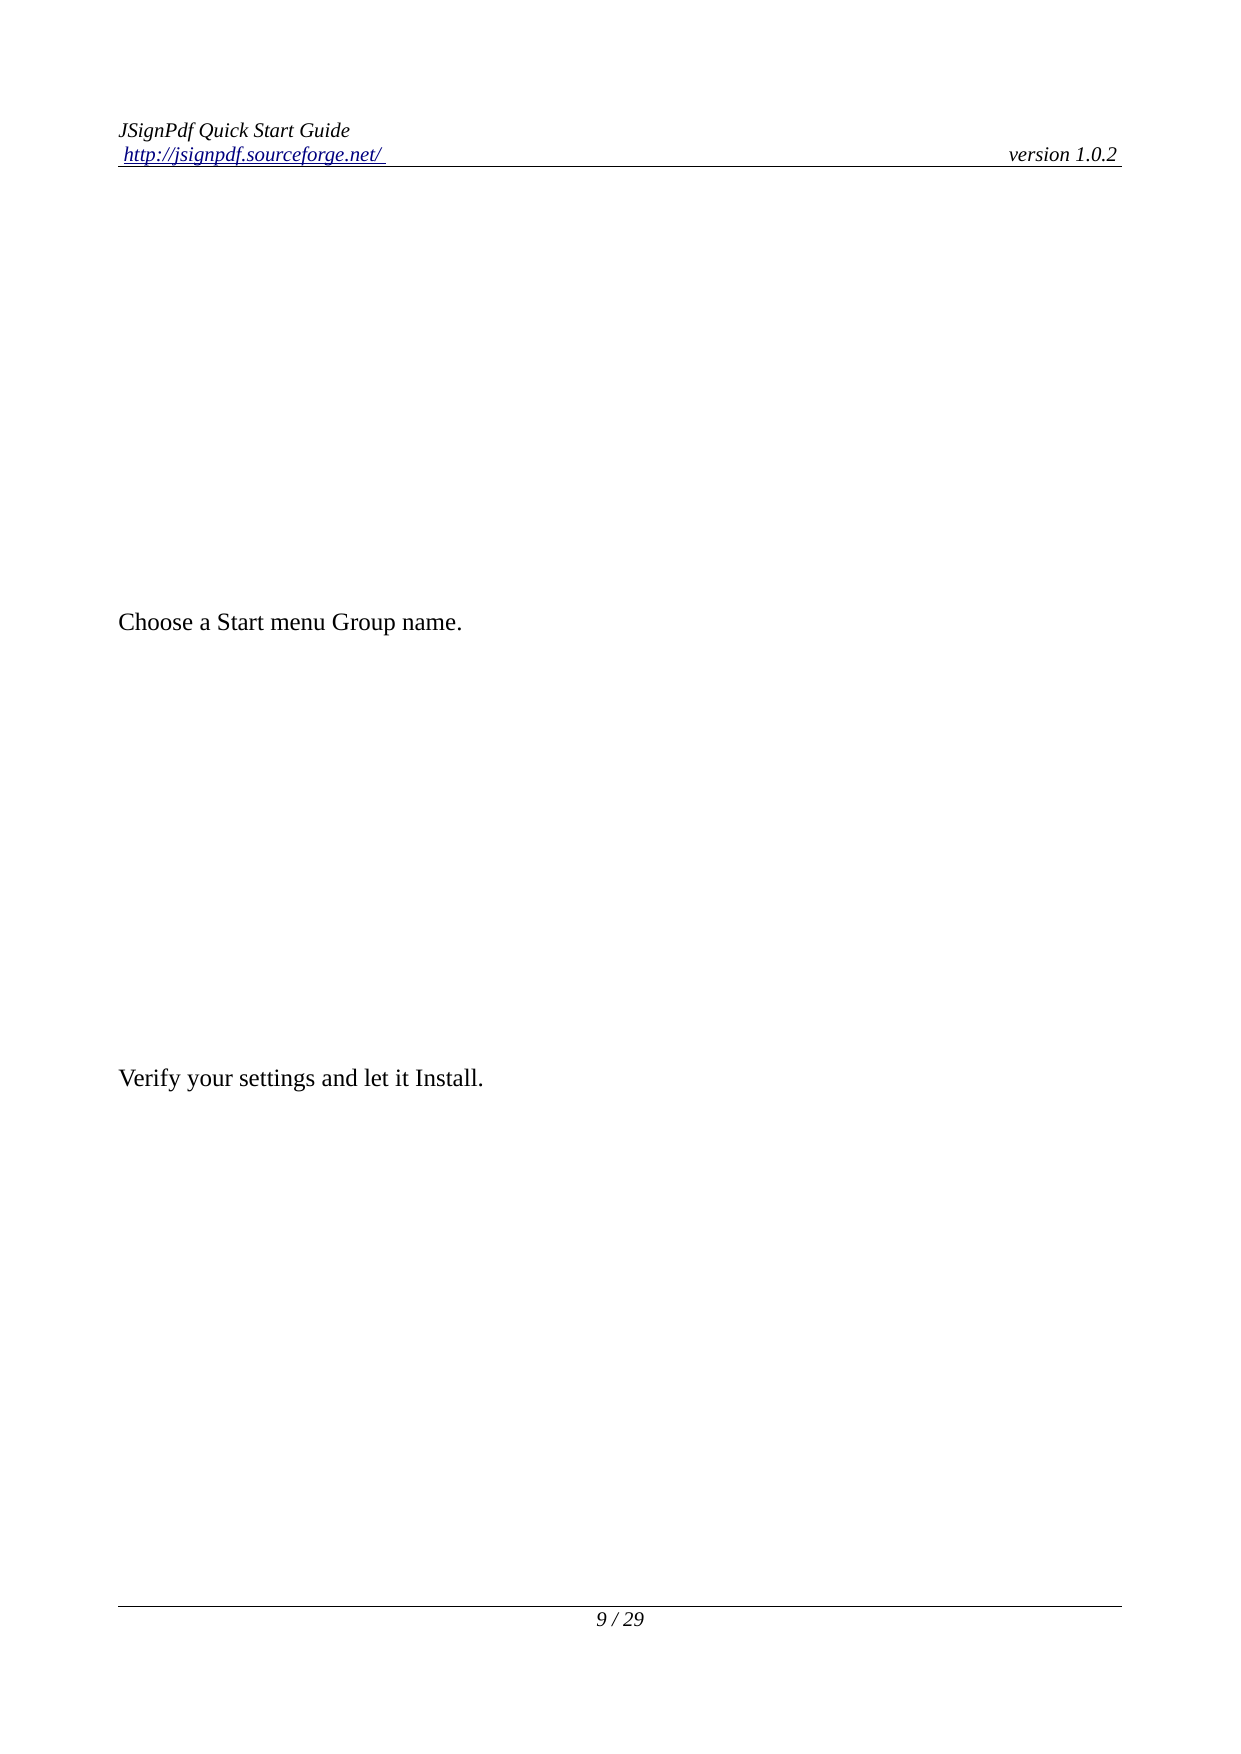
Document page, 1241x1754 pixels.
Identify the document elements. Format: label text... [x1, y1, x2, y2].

text Verify your settings and let it Install. [118, 648, 1122, 1092]
text Choose a Start menu Group name. [118, 197, 1122, 635]
